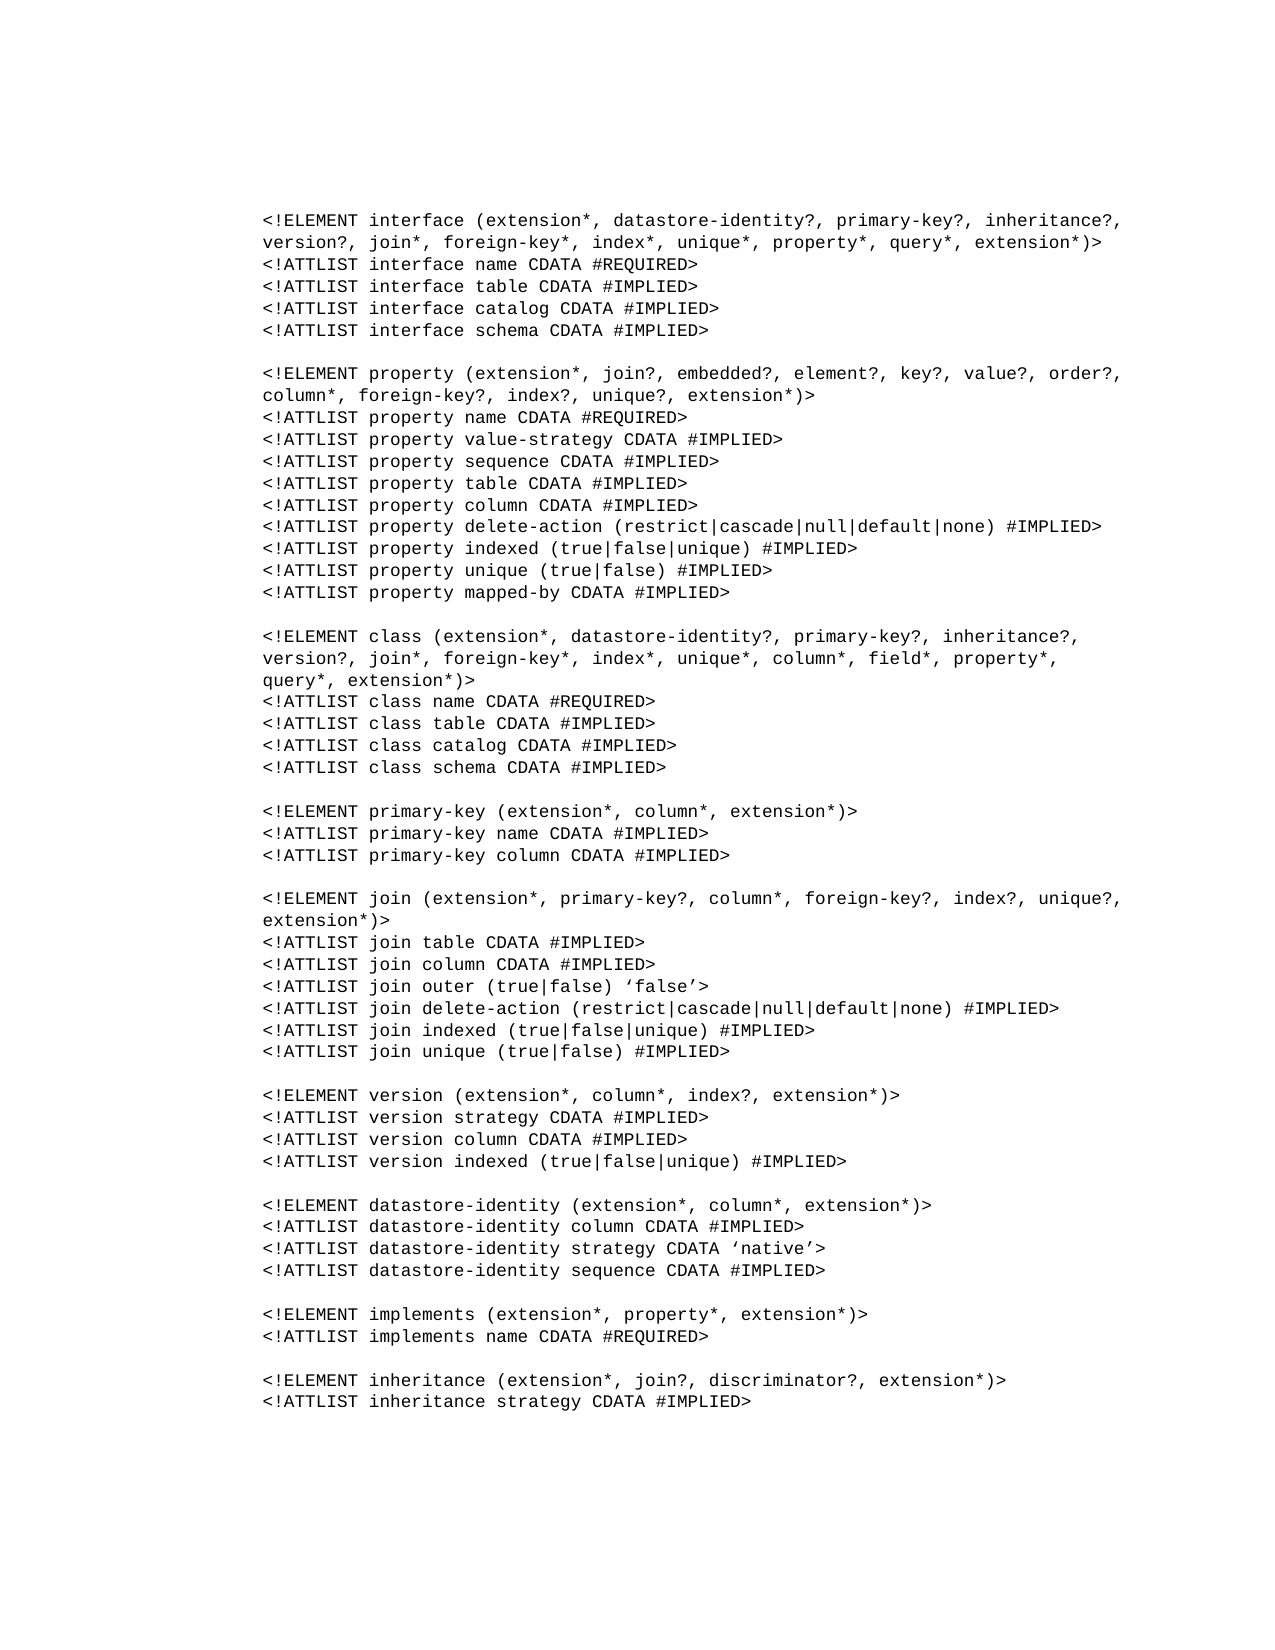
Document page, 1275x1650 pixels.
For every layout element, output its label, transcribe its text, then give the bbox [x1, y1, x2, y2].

text <!ATTLIST version strategy CDATA #IMPLIED> [262, 1107, 1125, 1129]
text <!ELEMENT class (extension*, datastore-identity?, primary-key?, inheritance?, version?, join*, foreign-key*, index*, unique*, column*, field*, property*, query*, extension*)> [262, 626, 1125, 691]
text <!ELEMENT datastore-identity (extension*, column*, extension*)> [262, 1194, 1125, 1216]
text <!ATTLIST interface catalog CDATA #IMPLIED> [262, 297, 1125, 319]
text <!ELEMENT property (extension*, join?, embedded?, element?, key?, value?, order?, column*, foreign-key?, index?, unique?, extension*)> [262, 363, 1125, 407]
text <!ATTLIST class schema CDATA #IMPLIED> [262, 757, 1125, 779]
text <!ATTLIST property table CDATA #IMPLIED> [262, 472, 1125, 494]
text <!ATTLIST join unique (true|false) #IMPLIED> [262, 1041, 1125, 1063]
text <!ATTLIST class catalog CDATA #IMPLIED> [262, 735, 1125, 757]
text <!ATTLIST property delete-action (restrict|cascade|null|default|none) #IMPLIED> [262, 516, 1125, 538]
text <!ATTLIST version column CDATA #IMPLIED> [262, 1129, 1125, 1151]
text <!ATTLIST datastore-identity sequence CDATA #IMPLIED> [262, 1260, 1125, 1282]
text <!ATTLIST interface table CDATA #IMPLIED> [262, 276, 1125, 297]
text <!ATTLIST property unique (true|false) #IMPLIED> [262, 560, 1125, 582]
text <!ATTLIST join column CDATA #IMPLIED> [262, 954, 1125, 976]
text <!ATTLIST interface name CDATA #REQUIRED> [262, 254, 1125, 276]
text <!ATTLIST interface schema CDATA #IMPLIED> [262, 319, 1125, 341]
text <!ATTLIST property value-strategy CDATA #IMPLIED> [262, 429, 1125, 451]
text <!ELEMENT interface (extension*, datastore-identity?, primary-key?, inheritance?, version?, join*, foreign-key*, index*, unique*, property*, query*, extension*)> [262, 210, 1125, 254]
text <!ATTLIST primary-key name CDATA #IMPLIED> [262, 822, 1125, 844]
text <!ATTLIST version indexed (true|false|unique) #IMPLIED> [262, 1151, 1125, 1172]
text <!ELEMENT primary-key (extension*, column*, extension*)> [262, 801, 1125, 822]
text <!ATTLIST property sequence CDATA #IMPLIED> [262, 451, 1125, 472]
text <!ATTLIST join outer (true|false) ‘false’> [262, 976, 1125, 997]
text <!ATTLIST property mapped-by CDATA #IMPLIED> [262, 582, 1125, 604]
text <!ELEMENT version (extension*, column*, index?, extension*)> [262, 1085, 1125, 1107]
text <!ATTLIST inheritance strategy CDATA #IMPLIED> [262, 1391, 1125, 1413]
text <!ATTLIST join table CDATA #IMPLIED> [262, 932, 1125, 954]
text <!ATTLIST property name CDATA #REQUIRED> [262, 407, 1125, 429]
text <!ATTLIST class table CDATA #IMPLIED> [262, 713, 1125, 735]
text <!ATTLIST class name CDATA #REQUIRED> [262, 691, 1125, 713]
text <!ELEMENT join (extension*, primary-key?, column*, foreign-key?, index?, unique?, extension*)> [262, 888, 1125, 932]
text <!ELEMENT inheritance (extension*, join?, discriminator?, extension*)> [262, 1369, 1125, 1391]
text <!ELEMENT implements (extension*, property*, extension*)> [262, 1304, 1125, 1326]
text <!ATTLIST join delete-action (restrict|cascade|null|default|none) #IMPLIED> [262, 997, 1125, 1019]
text <!ATTLIST datastore-identity column CDATA #IMPLIED> [262, 1216, 1125, 1238]
text <!ATTLIST property indexed (true|false|unique) #IMPLIED> [262, 538, 1125, 560]
text <!ATTLIST property column CDATA #IMPLIED> [262, 494, 1125, 516]
text <!ATTLIST implements name CDATA #REQUIRED> [262, 1326, 1125, 1347]
text <!ATTLIST primary-key column CDATA #IMPLIED> [262, 844, 1125, 866]
text <!ATTLIST join indexed (true|false|unique) #IMPLIED> [262, 1019, 1125, 1041]
text <!ATTLIST datastore-identity strategy CDATA ‘native’> [262, 1238, 1125, 1260]
